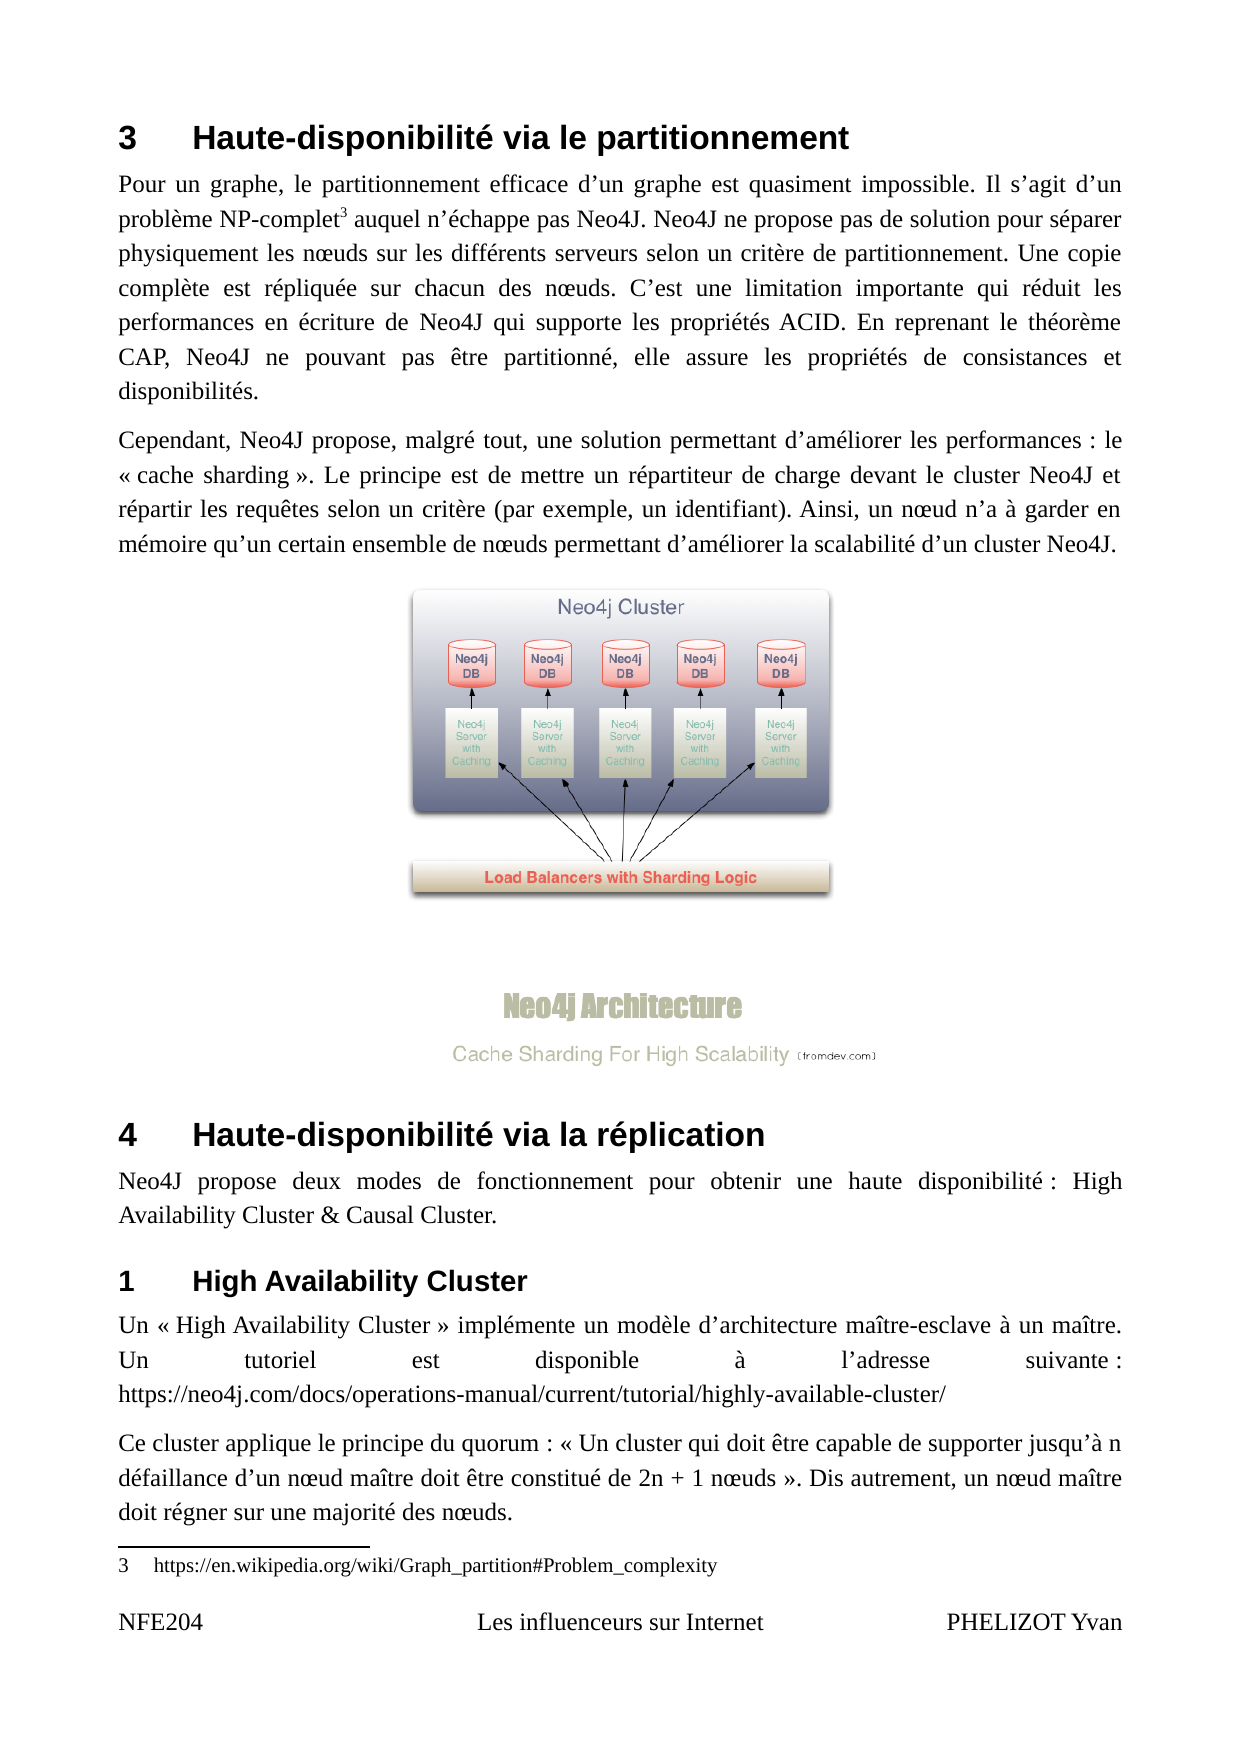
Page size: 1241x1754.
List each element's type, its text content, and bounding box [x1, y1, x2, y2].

subtitle Haute-disponibilité via le partitionnement [118, 118, 1122, 157]
text Pour un graphe, le partitionnement efficace d’un graphe est quasiment impossible. Il s’agit d’un problème NP-complet auquel n’échappe pas Neo4J. Neo4J ne propose pas de solution pour séparer physiquement les nœuds sur les différents serveurs selon un critère de partitionnement. Une copie complète est répliquée sur chacun des nœuds. C’est une limitation importante qui réduit les performances en écriture de Neo4J qui supporte les propriétés ACID. En reprenant le théorème CAP, Neo4J ne pouvant pas être partitionné, elle assure les propriétés de consistances et disponibilités. [118, 169, 1122, 405]
text Un « High Availability Cluster » implémente un modèle d’architecture maître-esclave à un maître. Un tutoriel est disponible à l’adresse suivante : https://neo4j.com/docs/operations-manual/current/tutorial/highly-available-cluster/ [118, 1311, 1122, 1408]
subtitle Haute-disponibilité via la réplication [118, 1115, 1122, 1154]
picture [359, 577, 882, 1074]
text https://en.wikipedia.org/wiki/Graph_partition#Problem_complexity [118, 1553, 1122, 1577]
text Neo4J propose deux modes de fonctionnement pour obtenir une haute disponibilité : High Availability Cluster & Causal Cluster. [118, 1166, 1122, 1229]
subtitle High Availability Cluster [118, 1264, 1122, 1298]
text Cependant, Neo4J propose, malgré tout, une solution permettant d’améliorer les performances : le « cache sharding ». Le principe est de mettre un répartiteur de charge devant le cluster Neo4J et répartir les requêtes selon un critère (par exemple, un identifiant). Ainsi, un nœud n’a à garder en mémoire qu’un certain ensemble de nœuds permettant d’améliorer la scalabilité d’un cluster Neo4J. [118, 425, 1122, 557]
text Ce cluster applique le principe du quorum : « Un cluster qui doit être capable de supporter jusqu’à n défaillance d’un nœud maître doit être constitué de 2n + 1 nœuds ». Dis autrement, un nœud maître doit régner sur une majorité des nœuds. [118, 1428, 1122, 1526]
